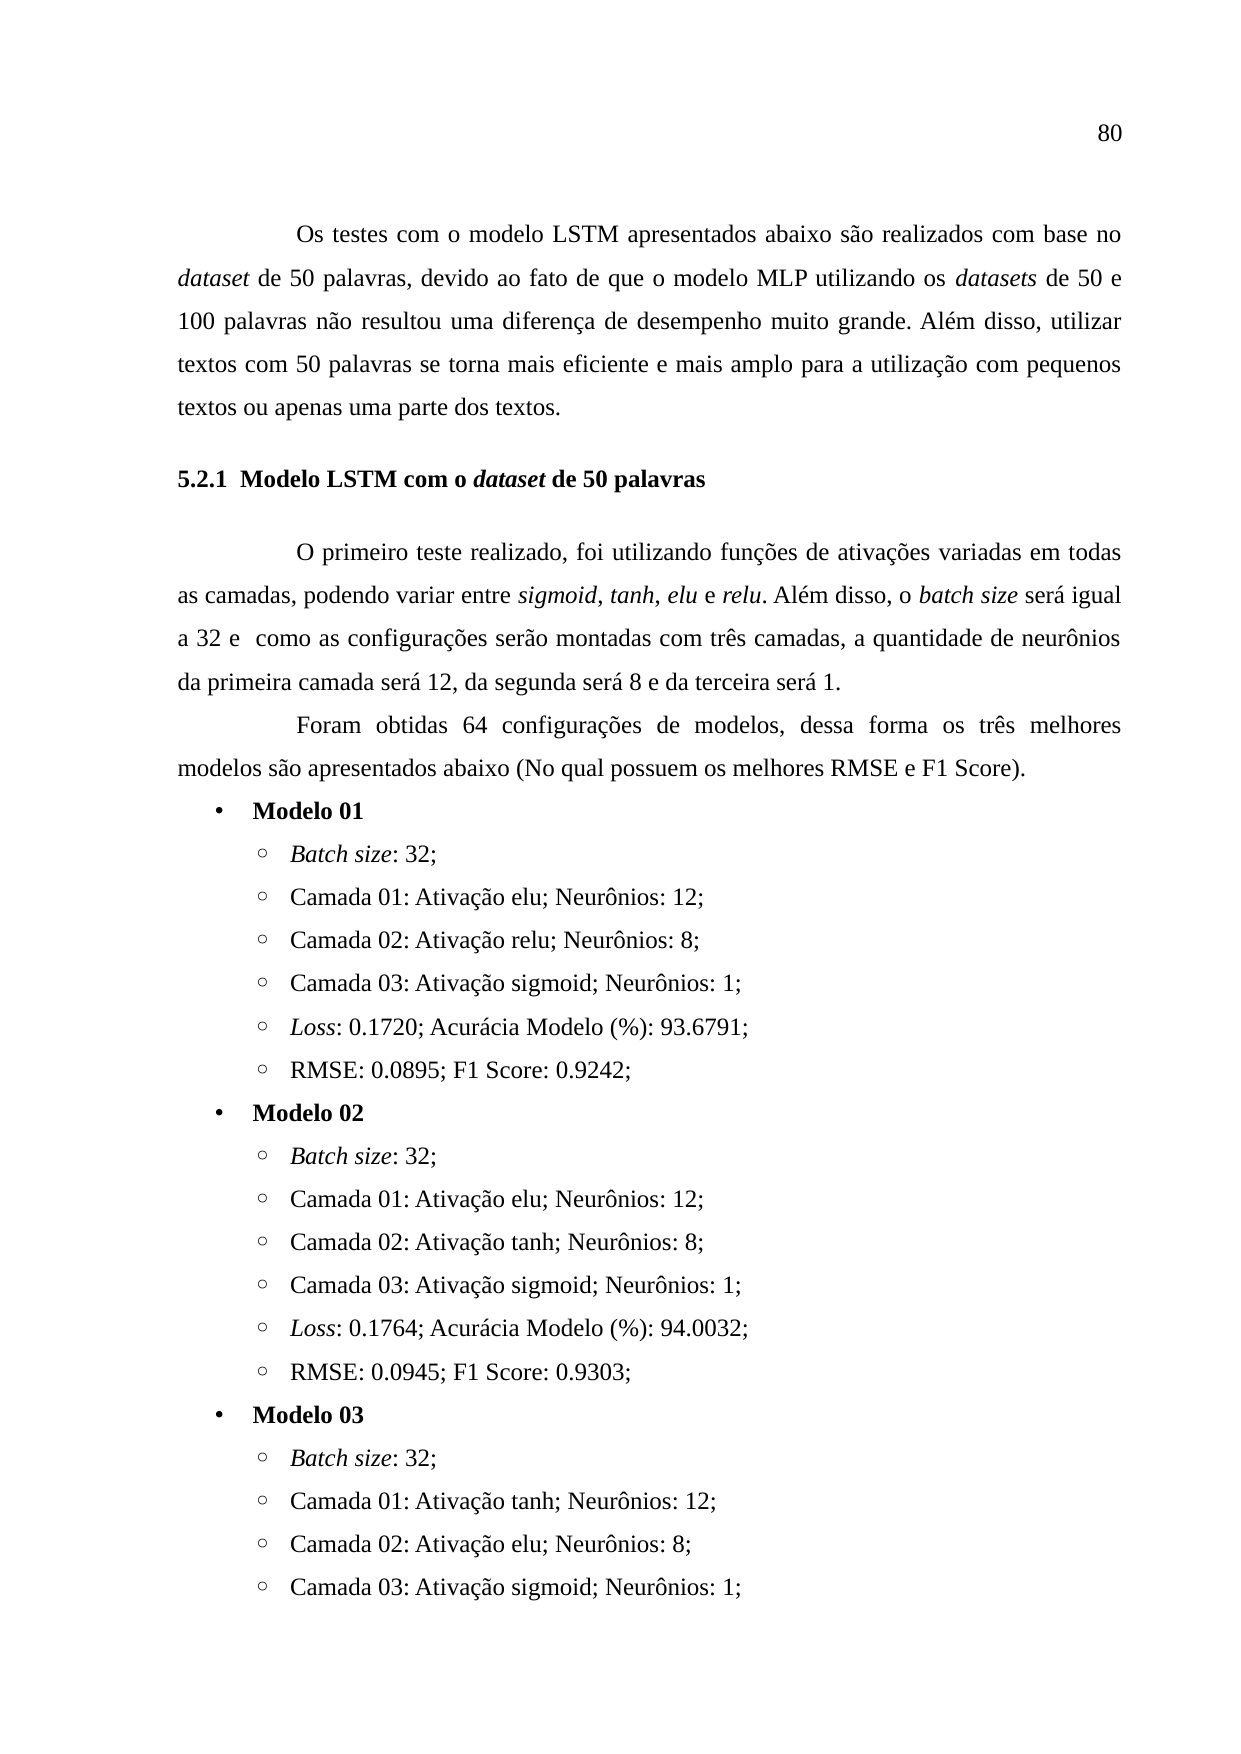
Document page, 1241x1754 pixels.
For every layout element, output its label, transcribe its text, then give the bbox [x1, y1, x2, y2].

list Camada 03: Ativação sigmoid; Neurônios: 1; [252, 968, 1122, 997]
subtitle Modelo LSTM com o dataset de 50 palavras [177, 464, 1122, 493]
list RMSE: 0.0945; F1 Score: 0.9303; [252, 1357, 1122, 1385]
list Camada 01: Ativação tanh; Neurônios: 12; [252, 1486, 1122, 1515]
list Camada 02: Ativação relu; Neurônios: 8; [252, 925, 1122, 954]
text Os testes com o modelo LSTM apresentados abaixo são realizados com base no dataset de 50 palavras, devido ao fato de que o modelo MLP utilizando os datasets de 50 e 100 palavras não resultou uma diferença de desempenho muito grande. Além disso, utilizar textos com 50 palavras se torna mais eficiente e mais amplo para a utilização com pequenos textos ou apenas uma parte dos textos. [177, 219, 1122, 421]
list Modelo 03 [215, 1400, 1122, 1428]
list Loss: 0.1764; Acurácia Modelo (%): 94.0032; [252, 1313, 1122, 1342]
list RMSE: 0.0895; F1 Score: 0.9242; [252, 1055, 1122, 1083]
list Camada 03: Ativação sigmoid; Neurônios: 1; [252, 1270, 1122, 1299]
list Modelo 01 [215, 796, 1122, 825]
list Camada 02: Ativação elu; Neurônios: 8; [252, 1529, 1122, 1558]
list Camada 03: Ativação sigmoid; Neurônios: 1; [252, 1572, 1122, 1601]
list Camada 02: Ativação tanh; Neurônios: 8; [252, 1227, 1122, 1256]
list Modelo 02 [215, 1098, 1122, 1127]
list Batch size: 32; [252, 1141, 1122, 1170]
list Camada 01: Ativação elu; Neurônios: 12; [252, 882, 1122, 911]
list Batch size: 32; [252, 1443, 1122, 1472]
list Camada 01: Ativação elu; Neurônios: 12; [252, 1184, 1122, 1213]
list Batch size: 32; [252, 839, 1122, 868]
text Foram obtidas 64 configurações de modelos, dessa forma os três melhores modelos são apresentados abaixo (No qual possuem os melhores RMSE e F1 Score). [177, 710, 1122, 782]
list Loss: 0.1720; Acurácia Modelo (%): 93.6791; [252, 1012, 1122, 1040]
text O primeiro teste realizado, foi utilizando funções de ativações variadas em todas as camadas, podendo variar entre sigmoid, tanh, elu e relu. Além disso, o batch size será igual a 32 e como as configurações serão montadas com três camadas, a quantidade de neurônios da primeira camada será 12, da segunda será 8 e da terceira será 1. [177, 537, 1122, 695]
